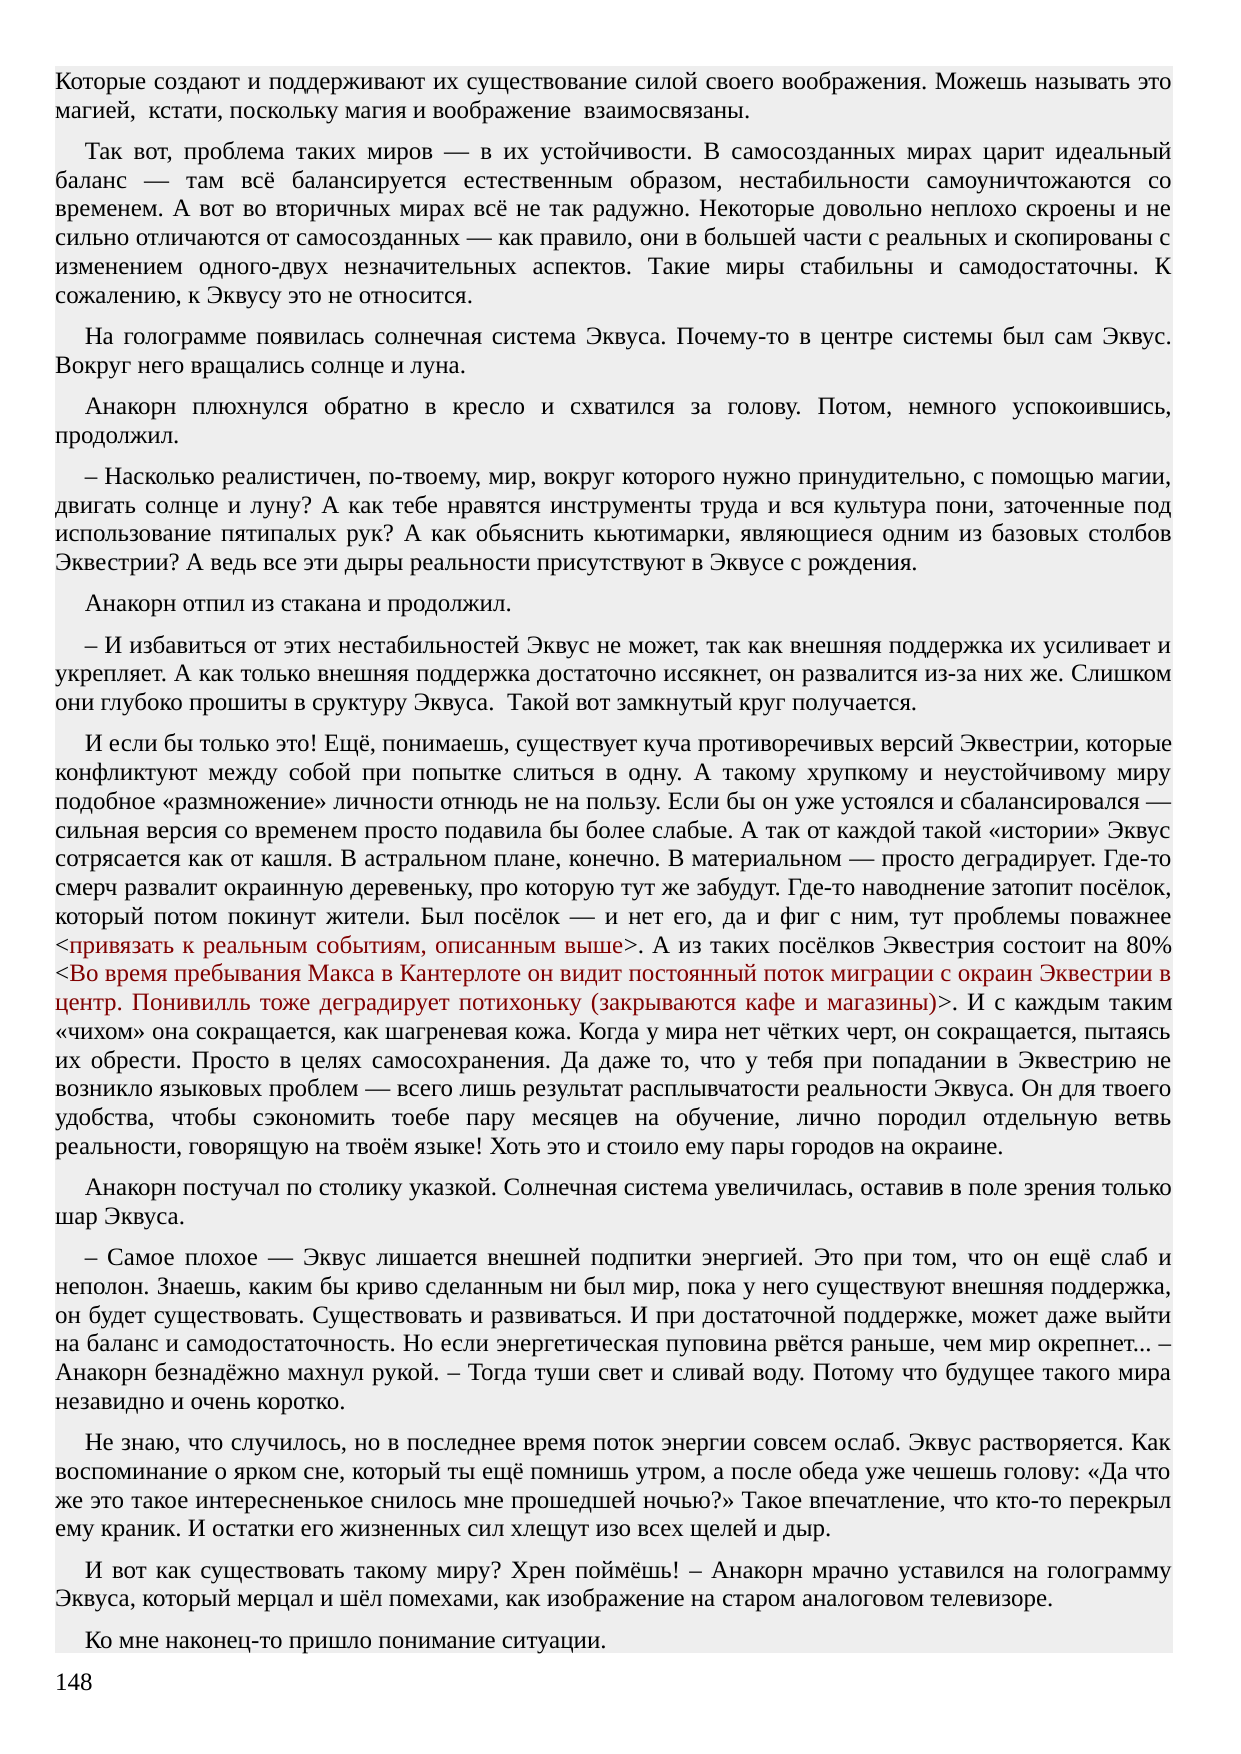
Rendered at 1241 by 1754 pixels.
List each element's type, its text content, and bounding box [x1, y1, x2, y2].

text Анакорн постучал по столику указкой. Солнечная система увеличилась, оставив в поле зрения только шар Эквуса. [55, 1172, 1173, 1230]
text Которые создают и поддерживают их существование силой своего воображения. Можешь называть это магией, кстати, поскольку магия и воображение взаимосвязаны. [55, 66, 1173, 123]
text – Самое плохое — Эквус лишается внешней подпитки энергией. Это при том, что он ещё слаб и неполон. Знаешь, каким бы криво сделанным ни был мир, пока у него существуют внешняя поддержка, он будет существовать. Существовать и развиваться. И при достаточной поддержке, может даже выйти на баланс и самодостаточность. Но если энергетическая пуповина рвётся раньше, чем мир окрепнет... – Анакорн безнадёжно махнул рукой. – Тогда туши свет и сливай воду. Потому что будущее такого мира незавидно и очень коротко. [55, 1242, 1173, 1415]
text Ко мне наконец-то пришло понимание ситуации. [55, 1625, 1173, 1653]
text Так вот, проблема таких миров — в их устойчивости. В самосозданных мирах царит идеальный баланс — там всё балансируется естественным образом, нестабильности самоуничтожаются со временем. А вот во вторичных мирах всё не так радужно. Некоторые довольно неплохо скроены и не сильно отличаются от самосозданных — как правило, они в большей части с реальных и скопированы с изменением одного-двух незначительных аспектов. Такие миры стабильны и самодостаточны. К сожалению, к Эквусу это не относится. [55, 136, 1173, 308]
text – И избавиться от этих нестабильностей Эквус не может, так как внешняя поддержка их усиливает и укрепляет. А как только внешняя поддержка достаточно иссякнет, он развалится из-за них же. Слишком они глубоко прошиты в сруктуру Эквуса. Такой вот замкнутый круг получается. [55, 630, 1173, 716]
text Не знаю, что случилось, но в последнее время поток энергии совсем ослаб. Эквус растворяется. Как воспоминание о ярком сне, который ты ещё помнишь утром, а после обеда уже чешешь голову: «Да что же это такое интересненькое снилось мне прошедшей ночью?» Такое впечатление, что кто-то перекрыл ему краник. И остатки его жизненных сил хлещут изо всех щелей и дыр. [55, 1427, 1173, 1542]
text И если бы только это! Ещё, понимаешь, существует куча противоречивых версий Эквестрии, которые конфликтуют между собой при попытке слиться в одну. А такому хрупкому и неустойчивому миру подобное «размножение» личности отнюдь не на пользу. Если бы он уже устоялся и сбалансировался — сильная версия со временем просто подавила бы более слабые. А так от каждой такой «истории» Эквус сотрясается как от кашля. В астральном плане, конечно. В материальном — просто деградирует. Где-то смерч развалит окраинную деревеньку, про которую тут же забудут. Где-то наводнение затопит посёлок, который потом покинут жители. Был посёлок — и нет его, да и фиг с ним, тут проблемы поважнее <привязать к реальным событиям, описанным выше>. А из таких посёлков Эквестрия состоит на 80% <Во время пребывания Макса в Кантерлоте он видит постоянный поток миграции с окраин Эквестрии в центр. Понивилль тоже деградирует потихоньку (закрываются кафе и магазины)>. И с каждым таким «чихом» она сокращается, как шагреневая кожа. Когда у мира нет чётких черт, он сокращается, пытаясь их обрести. Просто в целях самосохранения. Да даже то, что у тебя при попадании в Эквестрию не возникло языковых проблем — всего лишь результат расплывчатости реальности Эквуса. Он для твоего удобства, чтобы сэкономить тоебе пару месяцев на обучение, лично породил отдельную ветвь реальности, говорящую на твоём языке! Хоть это и стоило ему пары городов на окраине. [55, 728, 1173, 1160]
text Анакорн отпил из стакана и продолжил. [55, 588, 1173, 617]
text На голограмме появилась солнечная система Эквуса. Почему-то в центре системы был сам Эквус. Вокруг него вращались солнце и луна. [55, 321, 1173, 378]
text И вот как существовать такому миру? Хрен поймёшь! – Анакорн мрачно уставился на голограмму Эквуса, который мерцал и шёл помехами, как изображение на старом аналоговом телевизоре. [55, 1555, 1173, 1612]
text Анакорн плюхнулся обратно в кресло и схватился за голову. Потом, немного успокоившись, продолжил. [55, 391, 1173, 448]
text – Насколько реалистичен, по-твоему, мир, вокруг которого нужно принудительно, с помощью магии, двигать солнце и луну? А как тебе нравятся инструменты труда и вся культура пони, заточенные под использование пятипалых рук? А как обьяснить кьютимарки, являющиеся одним из базовых столбов Эквестрии? А ведь все эти дыры реальности присутствуют в Эквусе с рождения. [55, 461, 1173, 576]
